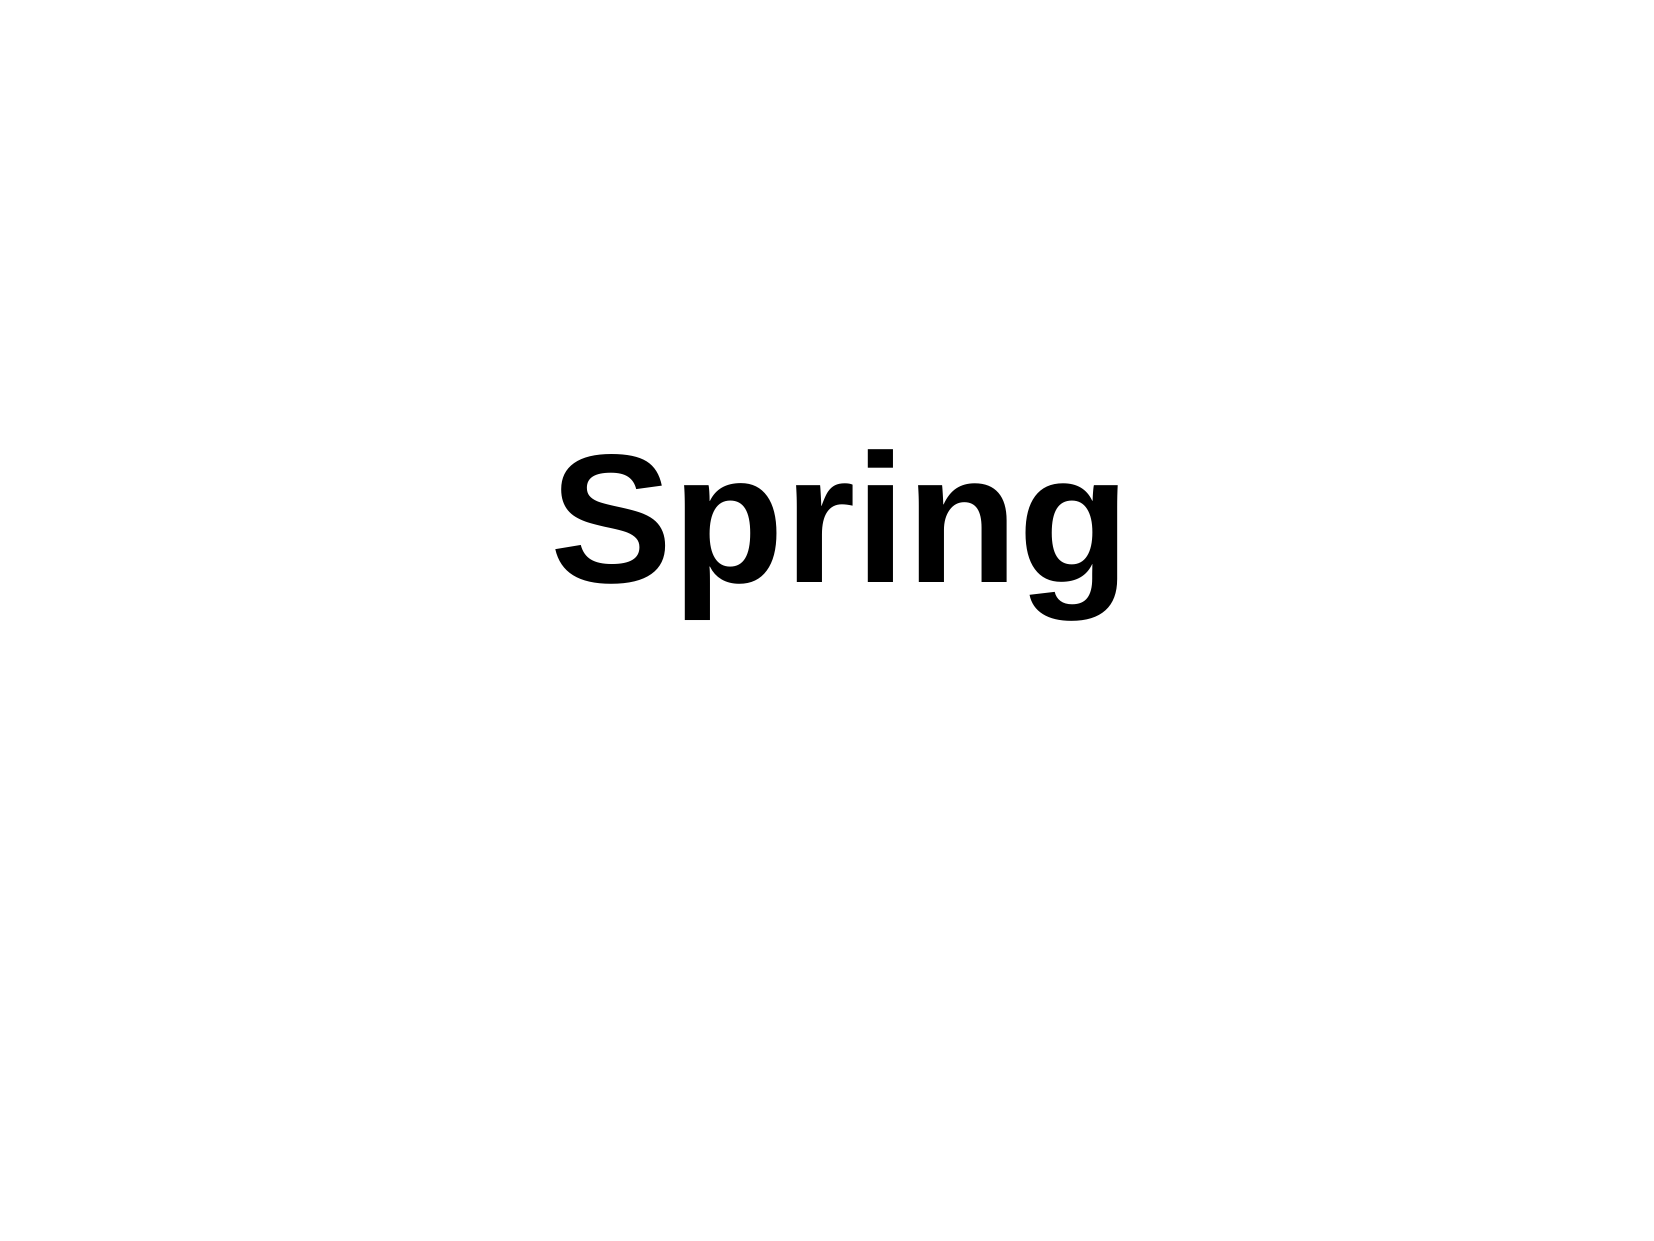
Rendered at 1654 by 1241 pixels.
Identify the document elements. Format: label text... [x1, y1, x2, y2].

text_box Spring [535, 307, 1146, 527]
